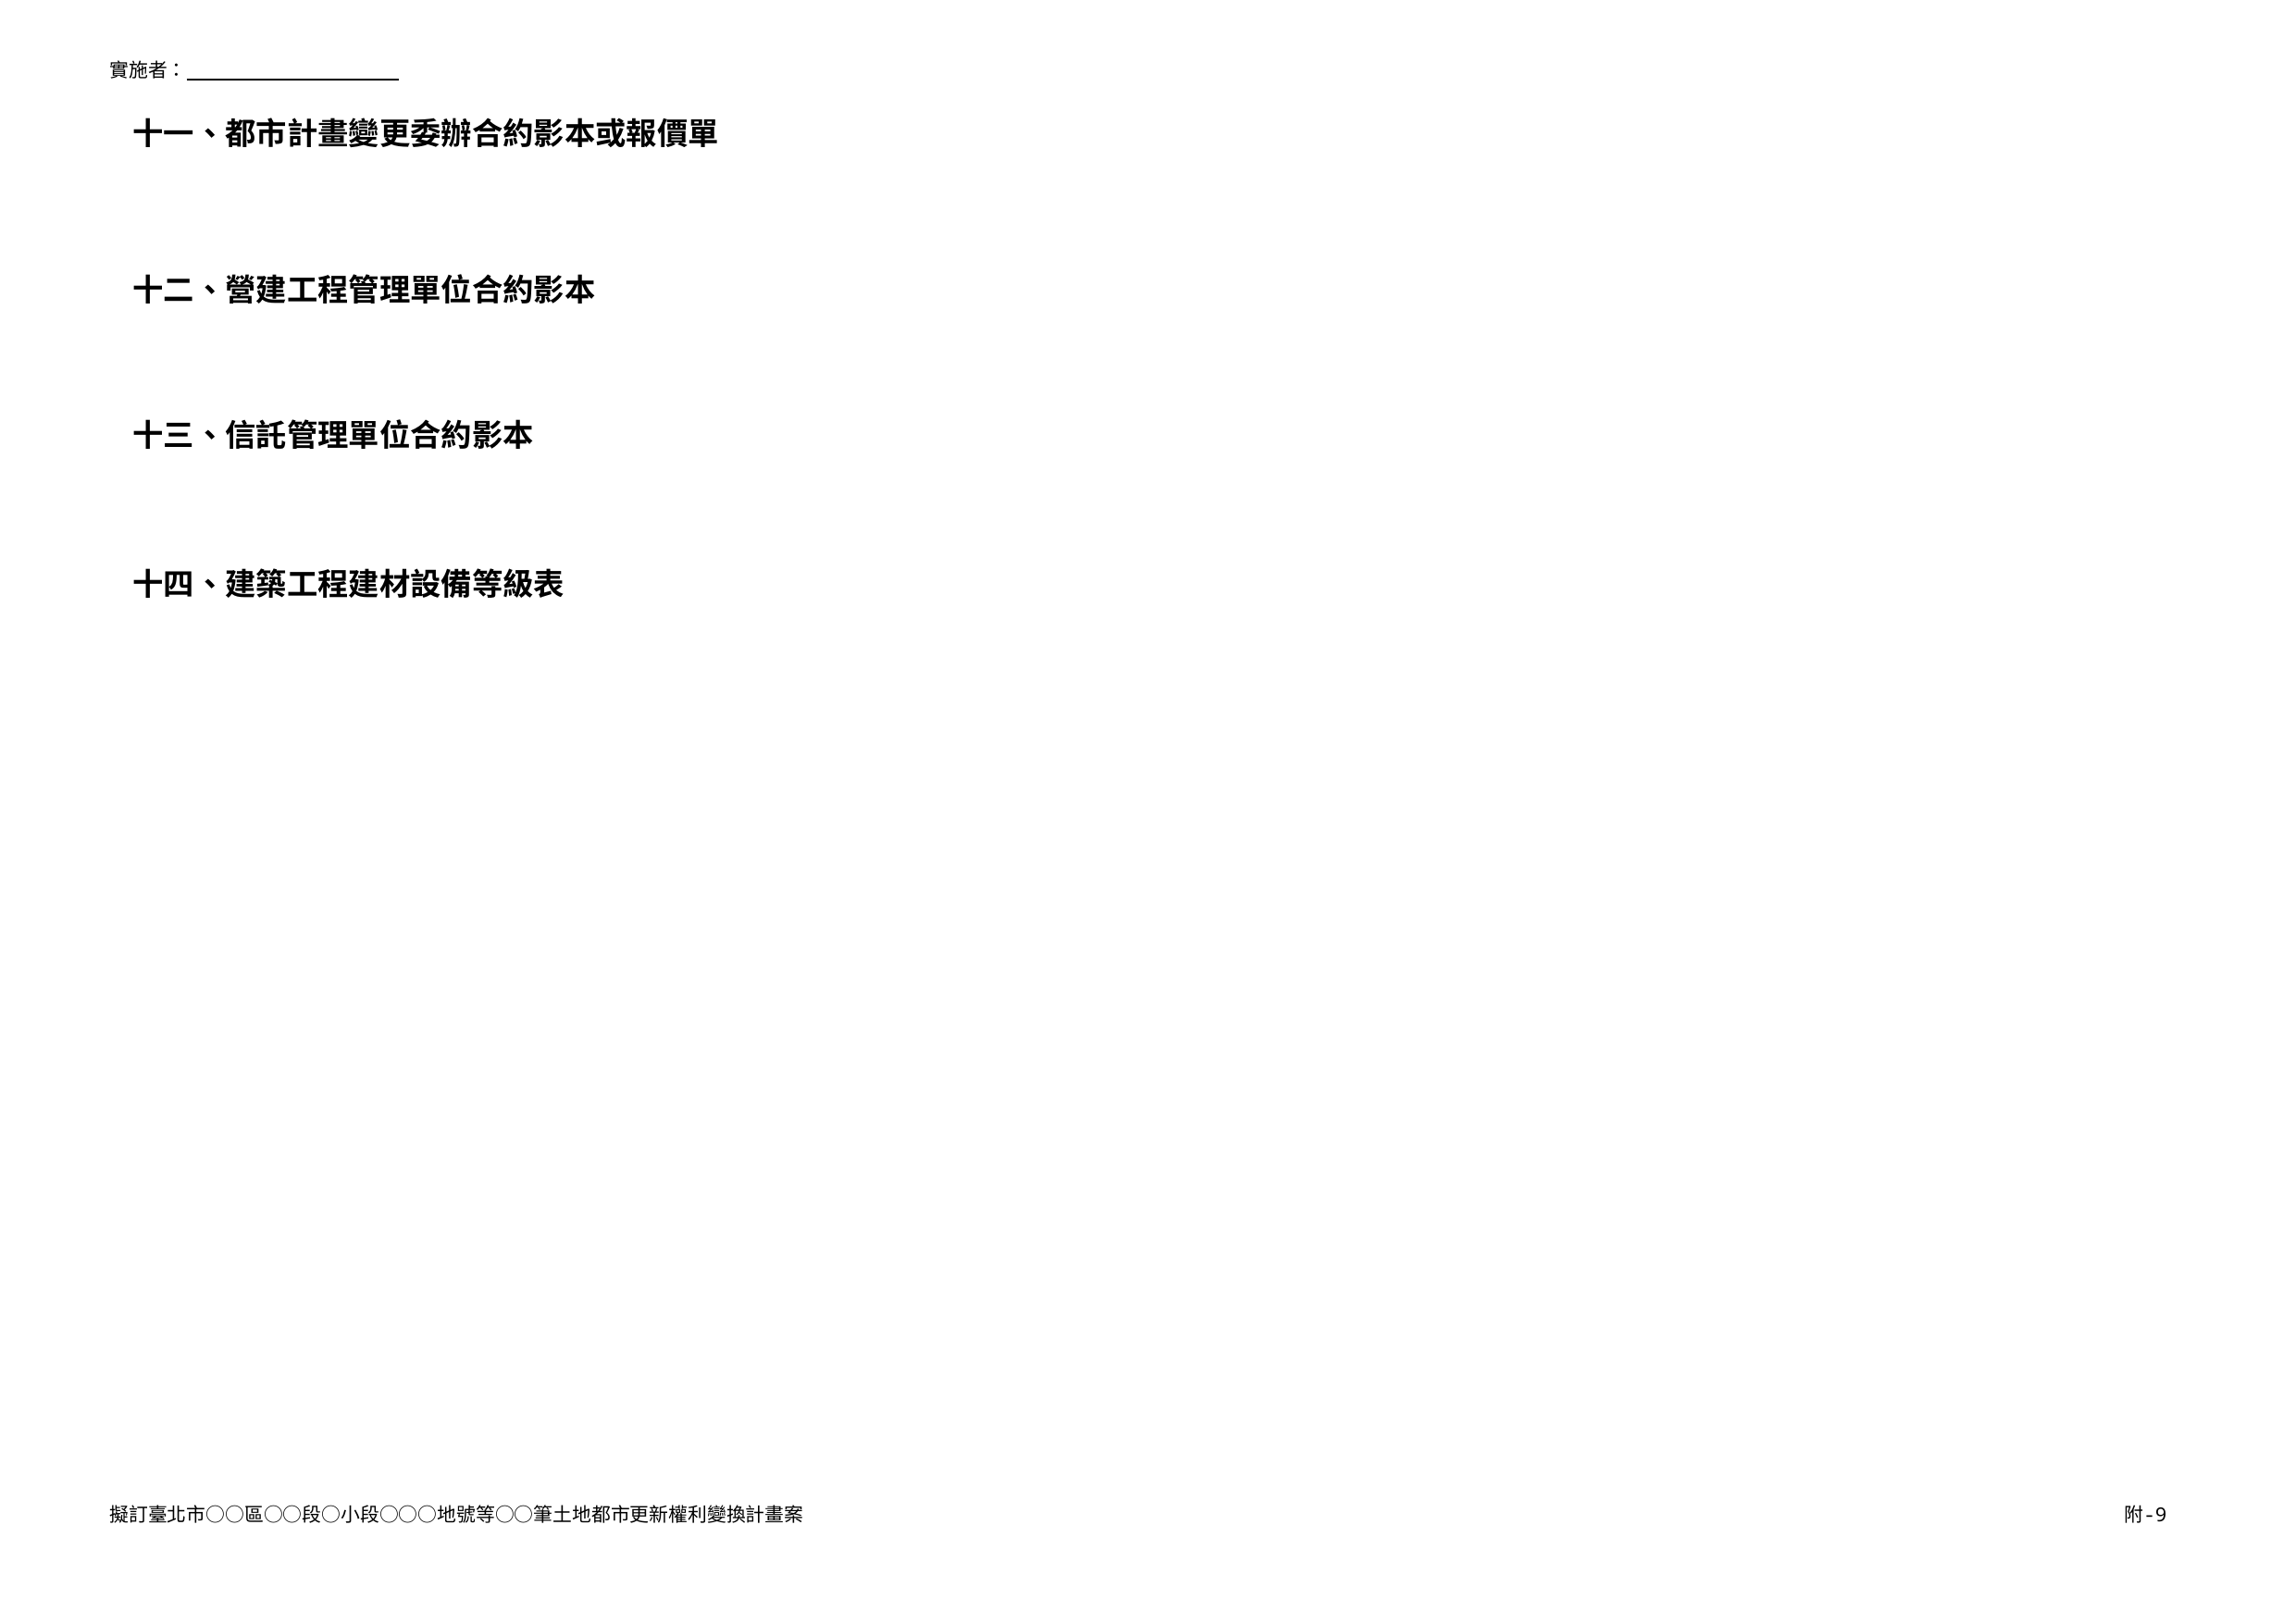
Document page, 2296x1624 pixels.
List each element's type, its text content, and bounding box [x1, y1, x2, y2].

text 十二、營建工程管理單位合約影本 [132, 266, 2186, 310]
text 十四、建築工程建材設備等級表 [132, 560, 2186, 604]
text 十三、信託管理單位合約影本 [132, 410, 2186, 455]
text 十一、都市計畫變更委辦合約影本或報價單 [132, 109, 2186, 154]
